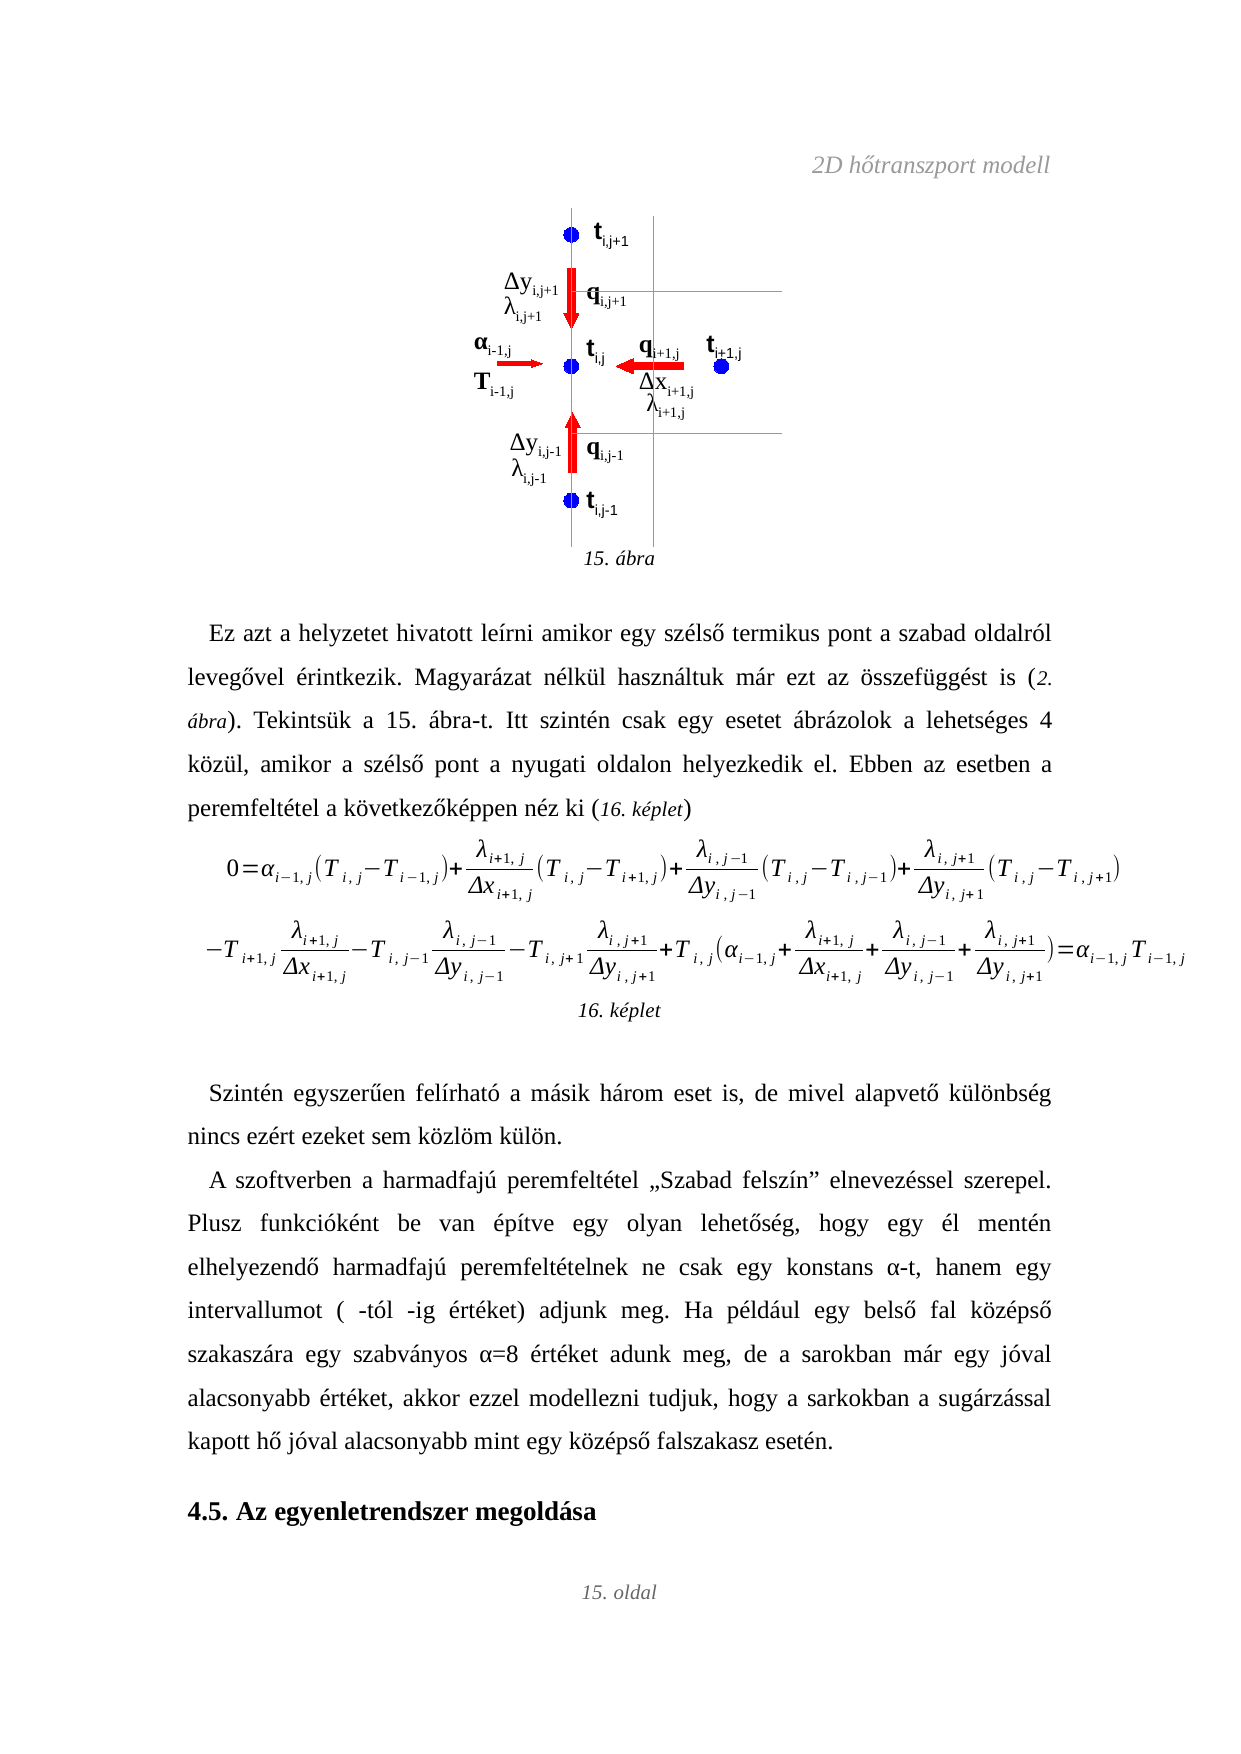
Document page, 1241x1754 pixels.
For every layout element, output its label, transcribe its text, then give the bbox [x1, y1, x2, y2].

text 15. ábra [187, 546, 1053, 570]
text 16. képlet [187, 998, 1053, 1022]
text A szoftverben a harmadfajú peremfeltétel „Szabad felszín” elnevezéssel szerepel. Plusz funkcióként be van építve egy olyan lehetőség, hogy egy él mentén elhelyezendő harmadfajú peremfeltételnek ne csak egy konstans α-t, hanem egy intervallumot ( -tól -ig értéket) adjunk meg. Ha például egy belső fal középső szakaszára egy szabványos α=8 értéket adunk meg, de a sarokban már egy jóval alacsonyabb értéket, akkor ezzel modellezni tudjuk, hogy a sarkokban a sugárzással kapott hő jóval alacsonyabb mint egy középső falszakasz esetén. [187, 1165, 1053, 1455]
text Szintén egyszerűen felírható a másik három eset is, de mivel alapvető különbség nincs ezért ezeket sem közlöm külön. [187, 1078, 1053, 1150]
subtitle Az egyenletrendszer megoldása [187, 1495, 1053, 1526]
text Ez azt a helyzetet hivatott leírni amikor egy szélső termikus pont a szabad oldalról levegővel érintkezik. Magyarázat nélkül használtuk már ezt az összefüggést is (2. ábra). Tekintsük a 15. ábra-t. Itt szintén csak egy esetet ábrázolok a lehetséges 4 közül, amikor a szélső pont a nyugati oldalon helyezkedik el. Ebben az esetben a peremfeltétel a következőképpen néz ki (16. képlet) [187, 618, 1053, 821]
